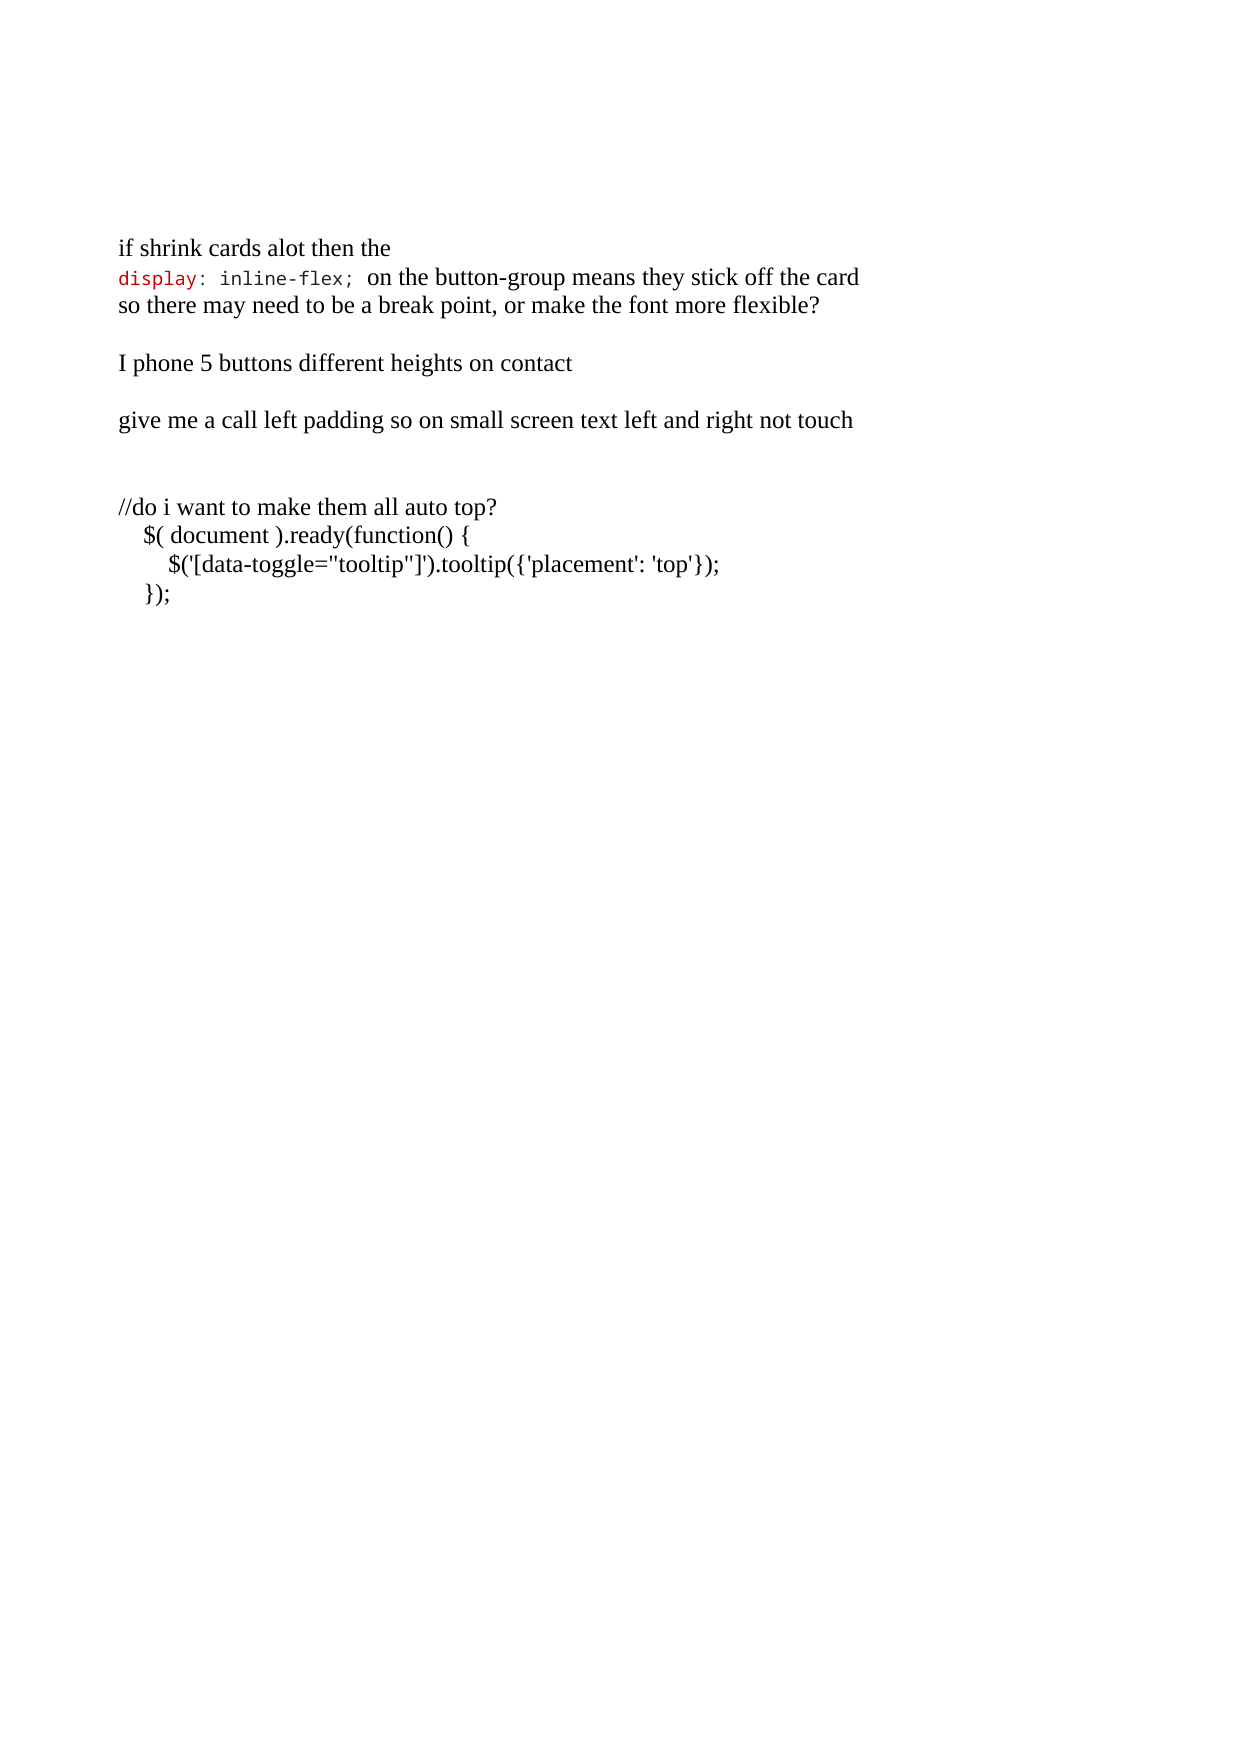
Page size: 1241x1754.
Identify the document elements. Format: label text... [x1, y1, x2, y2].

text //do i want to make them all auto top? [118, 492, 1122, 521]
text so there may need to be a break point, or make the font more flexible? [118, 291, 1122, 319]
text $('[data-toggle="tooltip"]').tooltip({'placement': 'top'}); [118, 549, 1122, 578]
text I phone 5 buttons different heights on contact [118, 348, 1122, 377]
text give me a call left padding so on small screen text left and right not touch [118, 406, 1122, 434]
text display: inline-flex; on the button-group means they stick off the card [118, 262, 1122, 291]
text if shrink cards alot then the [118, 233, 1122, 262]
text $( document ).ready(function() { [118, 521, 1122, 549]
text }); [118, 578, 1122, 607]
